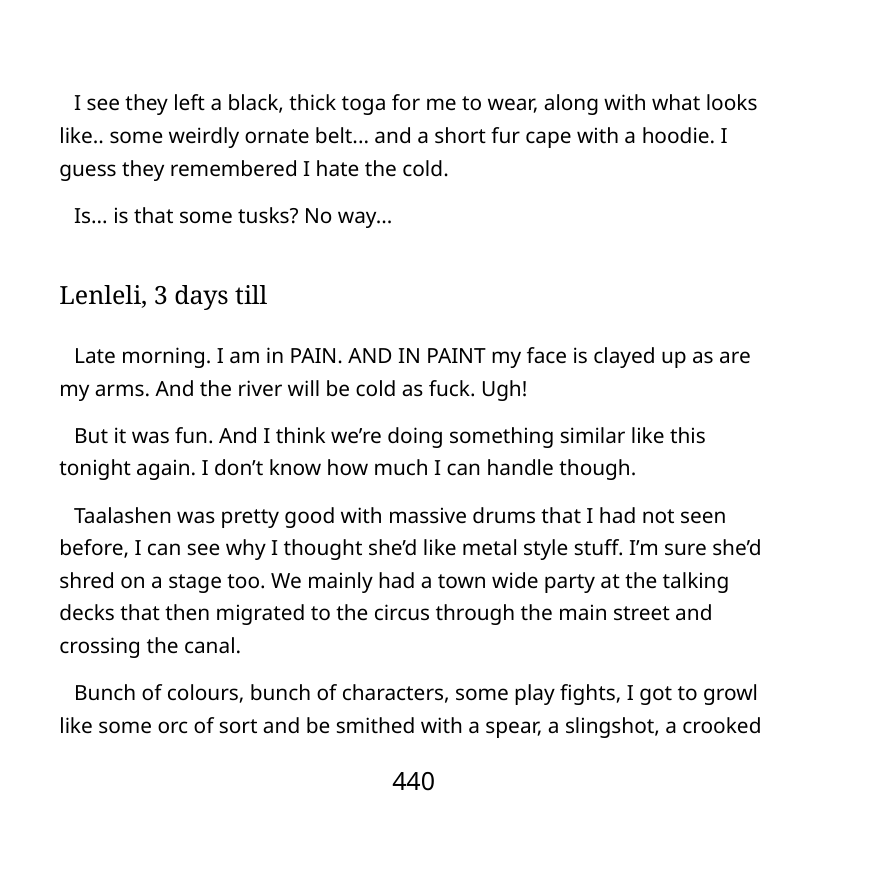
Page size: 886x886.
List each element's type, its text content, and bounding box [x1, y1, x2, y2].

text Bunch of colours, bunch of characters, some play fights, I got to growl like some orc of sort and be smithed with a spear, a slingshot, a crooked [59, 678, 768, 739]
text But it was fun. And I think we’re doing something similar like this tonight again. I don’t know how much I can handle though. [59, 421, 768, 482]
text Is... is that some tusks? No way... [59, 201, 768, 229]
text I see they left a black, thick toga for me to wear, along with what looks like.. some weirdly ornate belt... and a short fur cape with a hoodie. I guess they remembered I hate the cold. [59, 88, 768, 182]
text Late morning. I am in PAIN. AND IN PAINT my face is clayed up as are my arms. And the river will be cold as fuck. Ugh! [59, 341, 768, 402]
subtitle Lenleli, 3 days till [59, 278, 768, 312]
text Taalashen was pretty good with massive drums that I had not seen before, I can see why I thought she’d like metal style stuff. I’m sure she’d shred on a stage too. We mainly had a town wide party at the talking decks that then migrated to the circus through the main street and crossing the canal. [59, 501, 768, 659]
